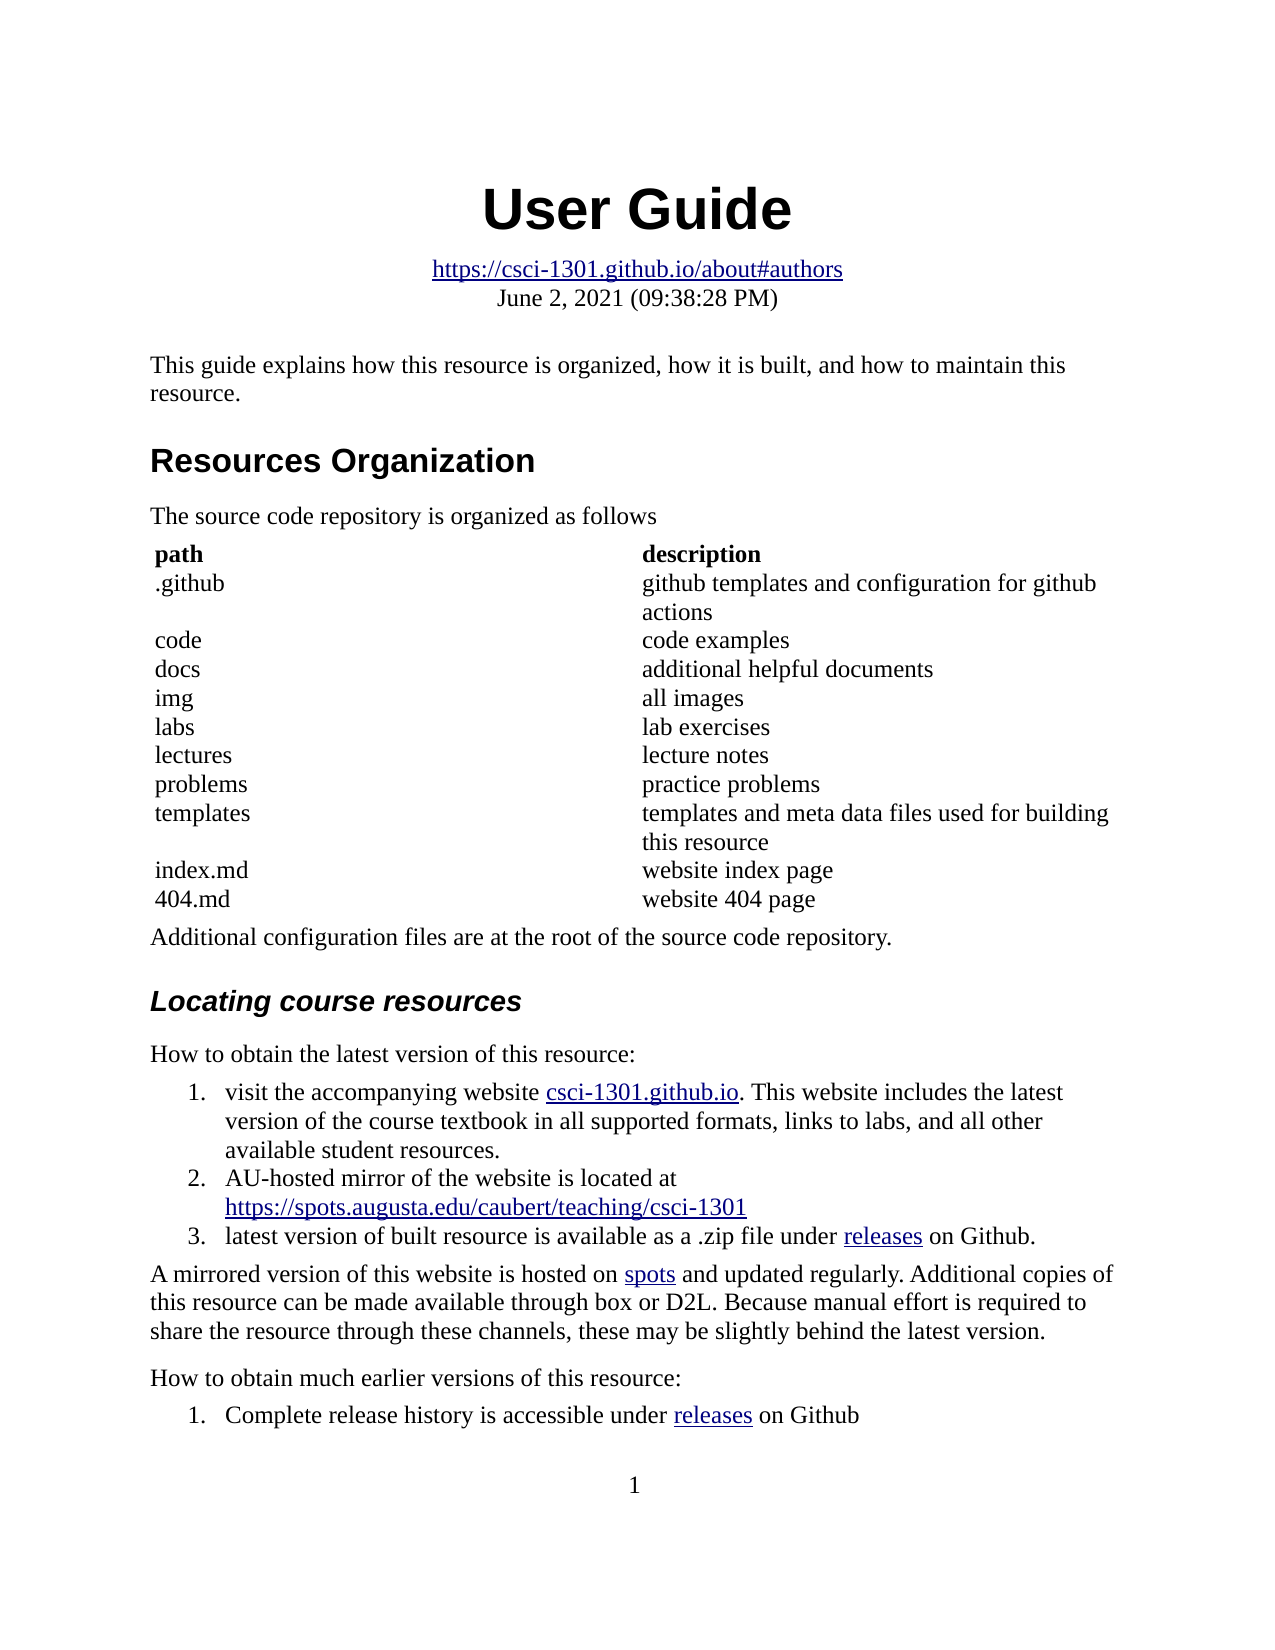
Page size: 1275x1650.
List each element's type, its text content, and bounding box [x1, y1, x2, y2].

text How to obtain much earlier versions of this resource: [150, 1363, 1125, 1392]
table_cell website index page [638, 855, 1125, 884]
list latest version of built resource is available as a .zip file under releases on Github. [187, 1221, 1125, 1250]
list Complete release history is accessible under releases on Github [187, 1401, 1125, 1429]
table_cell lab exercises [638, 712, 1125, 740]
text A mirrored version of this website is hosted on spots and updated regularly. Additional copies of this resource can be made available through box or D2L. Because manual effort is required to share the resource through these channels, these may be slightly behind the latest version. [150, 1259, 1125, 1345]
table_header description [638, 539, 1125, 568]
table_cell templates and meta data files used for building this resource [638, 798, 1125, 855]
text Additional configuration files are at the root of the source code repository. [150, 922, 1125, 951]
subtitle Locating course resources [150, 984, 1125, 1018]
table_cell code examples [638, 625, 1125, 654]
table_cell labs [150, 712, 637, 740]
list visit the accompanying website csci-1301.github.io. This website includes the latest version of the course textbook in all supported formats, links to labs, and all other available student resources. [187, 1077, 1125, 1163]
table_cell 404.md [150, 884, 637, 913]
table_cell index.md [150, 855, 637, 884]
table_cell problems [150, 769, 637, 798]
table_cell github templates and configuration for github actions [638, 568, 1125, 625]
table_cell website 404 page [638, 884, 1125, 913]
text June 2, 2021 (09:38:28 PM) [150, 283, 1125, 312]
table_cell practice problems [638, 769, 1125, 798]
text This guide explains how this resource is organized, how it is built, and how to maintain this resource. [150, 350, 1125, 407]
text The source code repository is organized as follows [150, 501, 1125, 530]
table_cell docs [150, 654, 637, 683]
text https://csci-1301.github.io/about#authors [150, 254, 1125, 283]
list AU-hosted mirror of the website is located at https://spots.augusta.edu/caubert/teaching/csci-1301 [187, 1163, 1125, 1221]
table_cell all images [638, 683, 1125, 712]
table_cell lecture notes [638, 740, 1125, 769]
subtitle Resources Organization [150, 441, 1125, 480]
text How to obtain the latest version of this resource: [150, 1039, 1125, 1068]
table_cell additional helpful documents [638, 654, 1125, 683]
title User Guide [150, 175, 1125, 242]
table_cell img [150, 683, 637, 712]
table_header path [150, 539, 637, 568]
table_cell lectures [150, 740, 637, 769]
table_cell templates [150, 798, 637, 855]
table_cell code [150, 625, 637, 654]
table_cell .github [150, 568, 637, 625]
